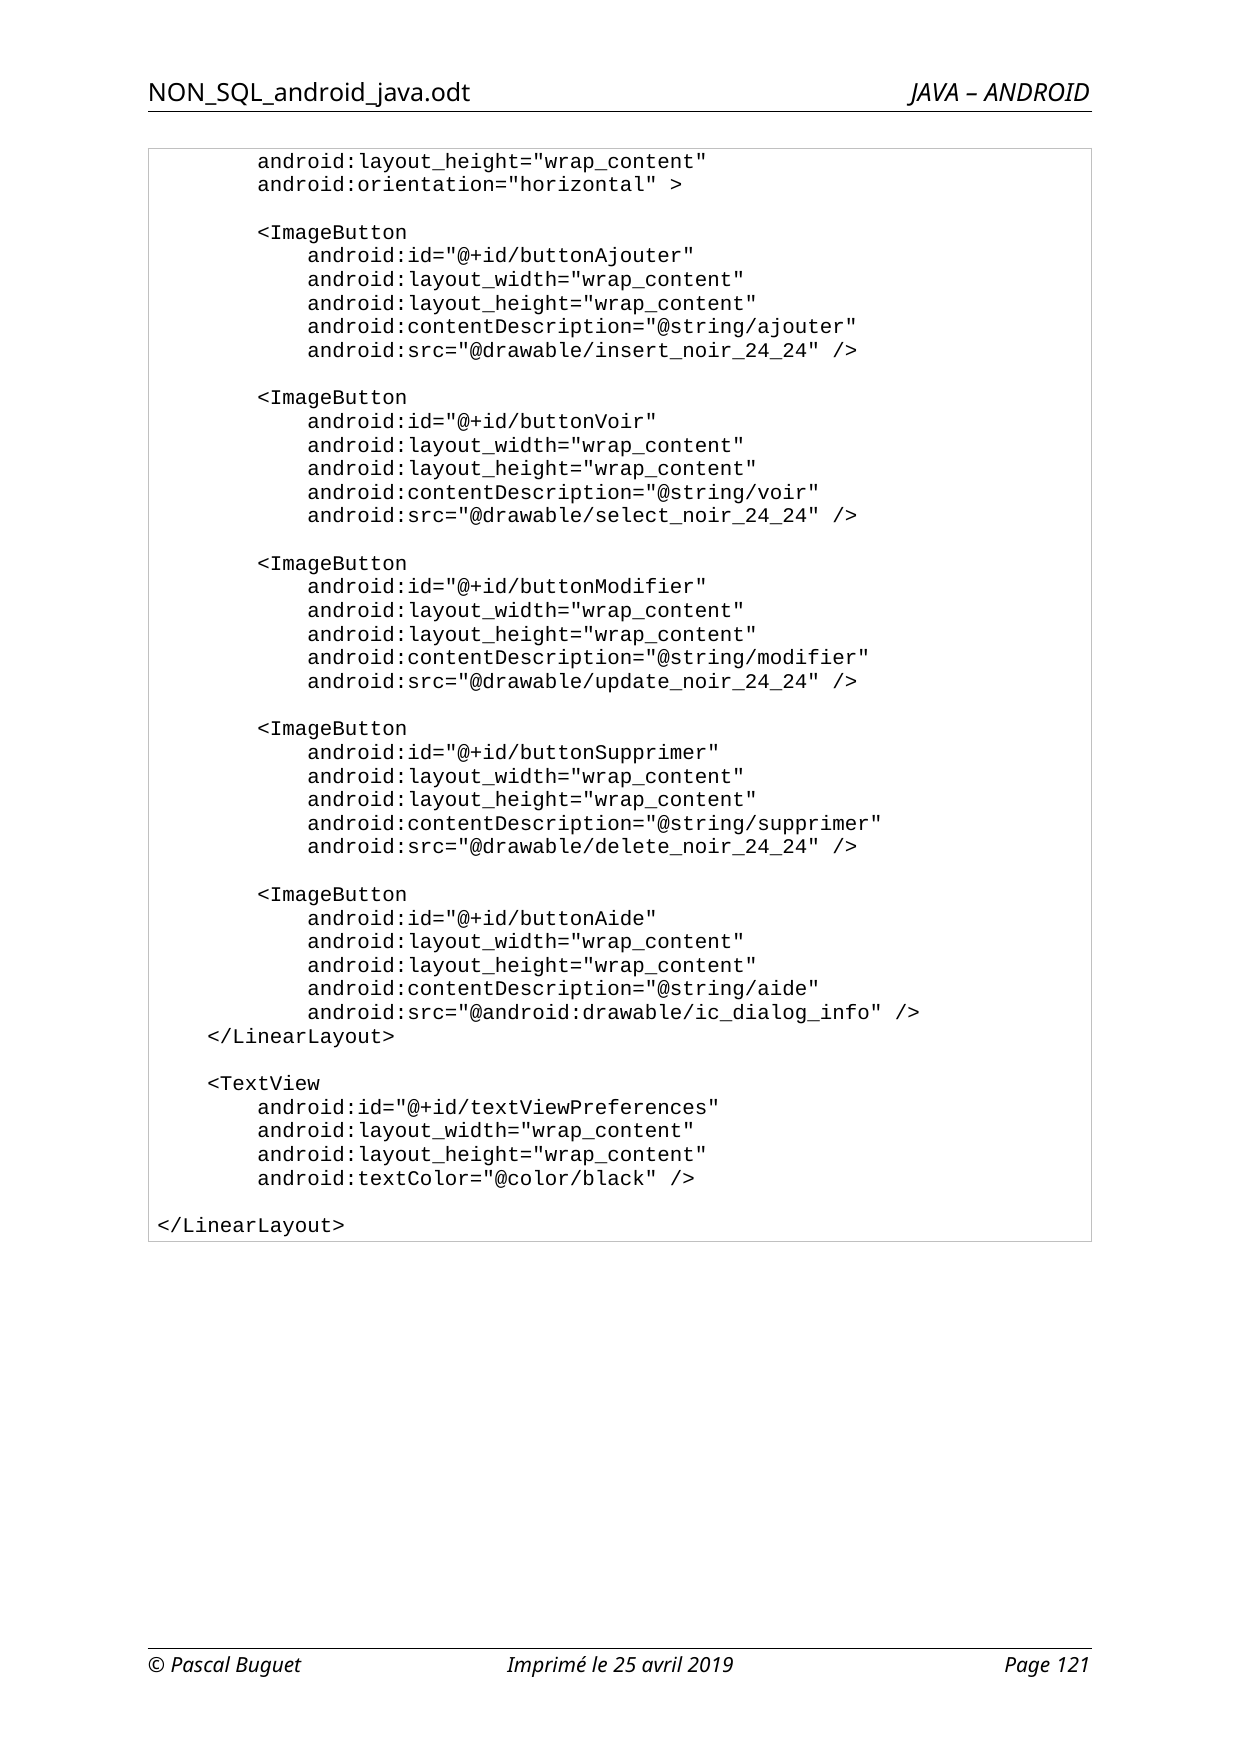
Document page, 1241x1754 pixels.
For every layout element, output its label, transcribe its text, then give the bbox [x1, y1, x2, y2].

text android:src="@android:drawable/ic_dialog_info" /> [149, 999, 1091, 1023]
text android:contentDescription="@string/ajouter" [149, 313, 1091, 337]
text <ImageButton [149, 881, 1091, 904]
text android:contentDescription="@string/voir" [149, 479, 1091, 502]
text <ImageButton [149, 715, 1091, 739]
text </LinearLayout> [149, 1212, 1091, 1241]
text android:layout_width="wrap_content" [149, 762, 1091, 786]
text <ImageButton [149, 219, 1091, 242]
text android:layout_height="wrap_content" [149, 952, 1091, 975]
text android:contentDescription="@string/aide" [149, 975, 1091, 999]
text android:textColor="@color/black" /> [149, 1164, 1091, 1188]
text android:layout_width="wrap_content" [149, 597, 1091, 621]
text android:src="@drawable/update_noir_24_24" /> [149, 668, 1091, 692]
text <ImageButton [149, 550, 1091, 573]
text android:layout_height="wrap_content" [149, 1141, 1091, 1164]
text android:layout_width="wrap_content" [149, 928, 1091, 952]
text android:layout_width="wrap_content" [149, 266, 1091, 289]
text android:src="@drawable/insert_noir_24_24" /> [149, 337, 1091, 361]
text android:orientation="horizontal" > [149, 171, 1091, 195]
text android:id="@+id/buttonSupprimer" [149, 739, 1091, 762]
text android:layout_width="wrap_content" [149, 1117, 1091, 1141]
text android:id="@+id/buttonVoir" [149, 408, 1091, 431]
text android:id="@+id/buttonAjouter" [149, 242, 1091, 266]
text </LinearLayout> [149, 1023, 1091, 1046]
text android:layout_height="wrap_content" [149, 786, 1091, 810]
text <ImageButton [149, 384, 1091, 408]
text android:layout_height="wrap_content" [149, 289, 1091, 313]
text android:contentDescription="@string/modifier" [149, 644, 1091, 668]
text android:layout_height="wrap_content" [149, 149, 1091, 171]
text android:id="@+id/buttonAide" [149, 904, 1091, 928]
text android:src="@drawable/delete_noir_24_24" /> [149, 833, 1091, 857]
text android:src="@drawable/select_noir_24_24" /> [149, 502, 1091, 526]
text android:layout_height="wrap_content" [149, 455, 1091, 479]
text android:contentDescription="@string/supprimer" [149, 810, 1091, 833]
text android:layout_height="wrap_content" [149, 621, 1091, 644]
text android:layout_width="wrap_content" [149, 431, 1091, 455]
text android:id="@+id/textViewPreferences" [149, 1093, 1091, 1117]
text <TextView [149, 1070, 1091, 1093]
text android:id="@+id/buttonModifier" [149, 573, 1091, 597]
